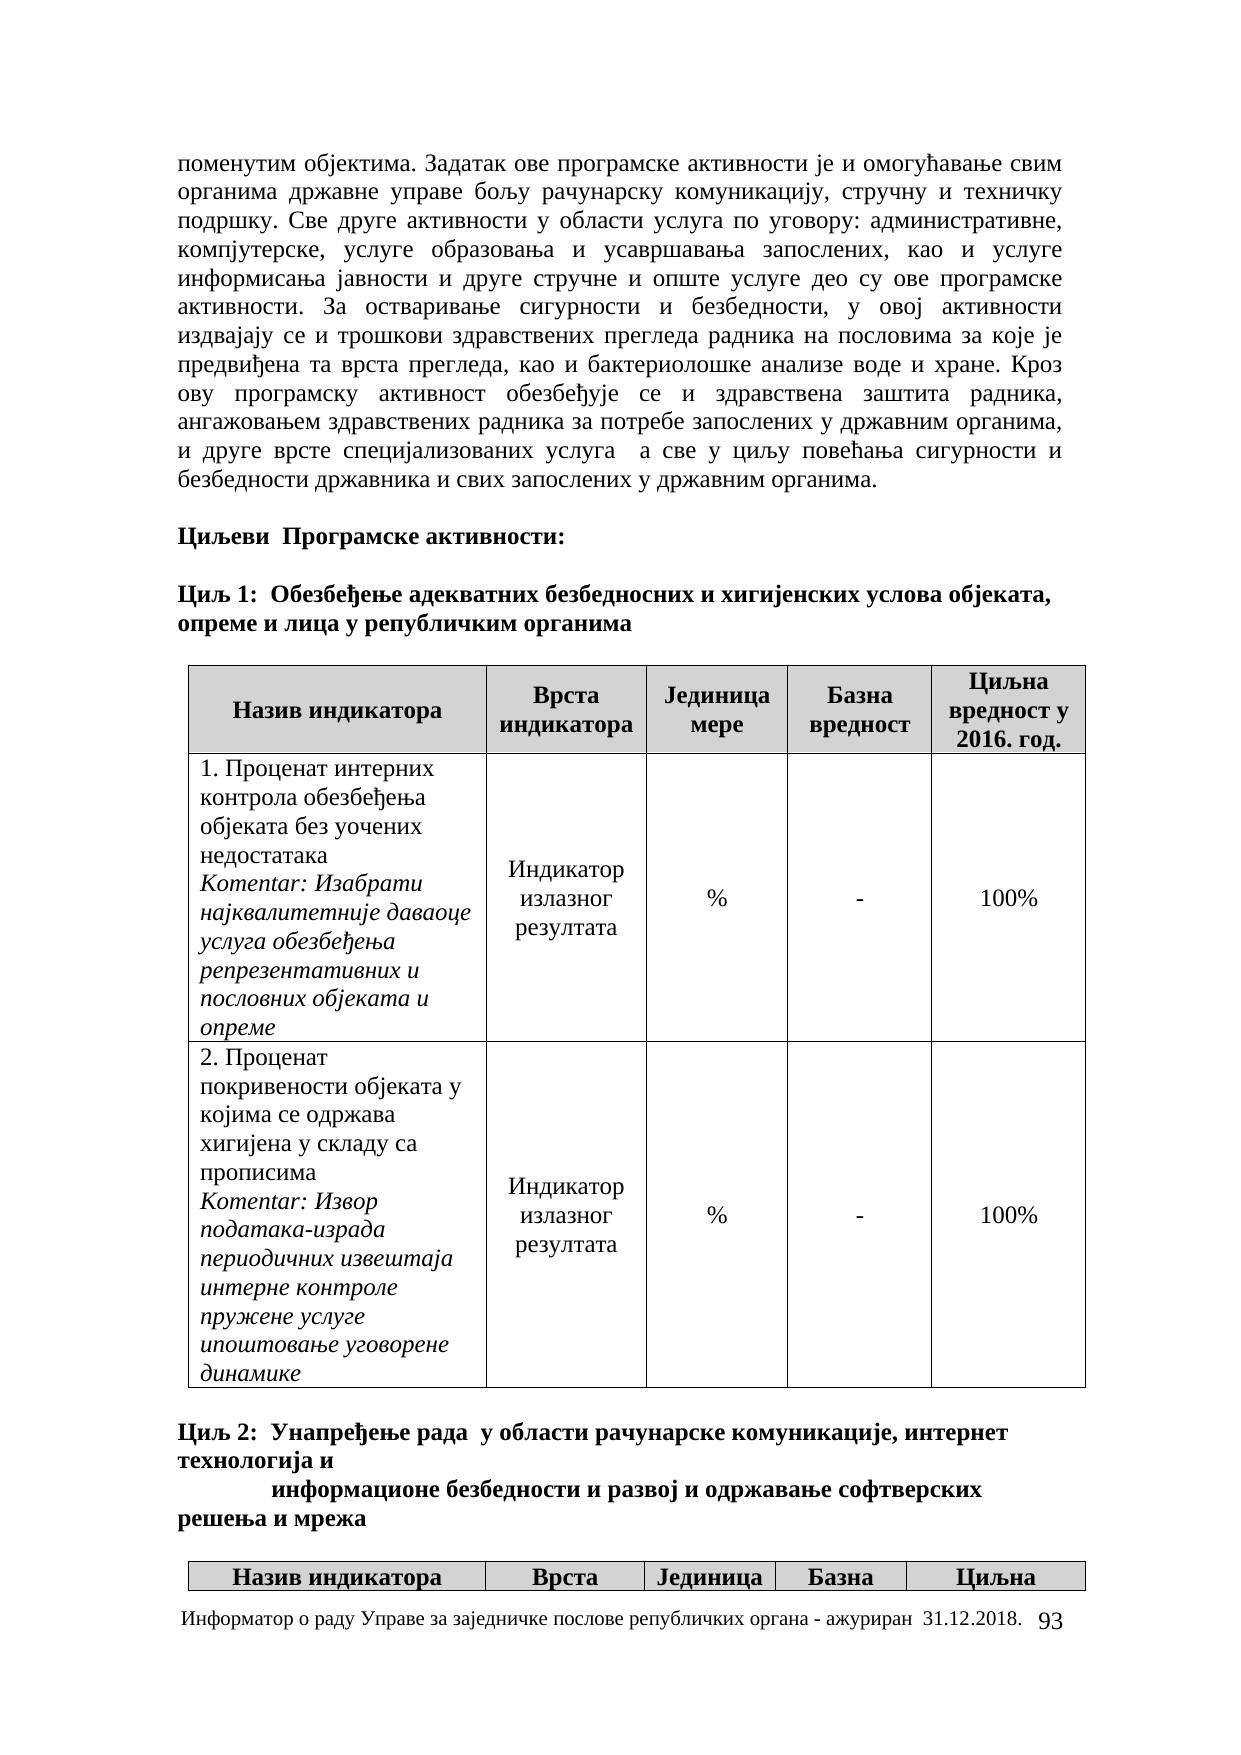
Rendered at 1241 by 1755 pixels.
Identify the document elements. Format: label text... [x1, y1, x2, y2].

table_cell Индикатор излазног резултата [487, 1042, 646, 1387]
table_header Јединица [645, 1562, 775, 1590]
table_header Циљна вредност у 2016. год. [932, 666, 1085, 752]
text Циљ 2: Унапређење рада у области рачунарске комуникације, интернет технологија и [177, 1417, 1063, 1474]
table_cell - [788, 1042, 931, 1387]
text Циљеви Програмске активности: [177, 493, 1063, 550]
table_cell - [788, 754, 931, 1041]
table_cell % [647, 754, 787, 1041]
table_header Базна вредност [788, 666, 931, 752]
text поменутим објектима. Задатак ове програмске активности је и омогућавање свим органима државне управе бољу рачунарску комуникацију, стручну и техничку подршку. Све друге активности у области услуга по уговору: административне, компјутерске, услуге образовања и усавршавања запослених, као и услуге информисања јавности и друге стручне и опште услуге део су ове програмске активности. За остваривање сигурности и безбедности, у овој активности издвајају се и трошкови здравствених прегледа радника на пословима за које је предвиђена та врста прегледа, као и бактериолошке анализе воде и хране. Кроз ову програмску активност обезбеђује се и здравствена заштита радника, ангажовањем здравствених радника за потребе запослених у државним органима, и друге врсте специјализованих услуга а све у циљу повећања сигурности и безбедности државника и свих запослених у државним органима. [177, 148, 1063, 493]
table_header Базна [776, 1562, 906, 1590]
table_cell 100% [932, 754, 1085, 1041]
table_header Назив индикатора [189, 1562, 485, 1590]
table_header Врста [486, 1562, 644, 1590]
table_header Назив индикатора [189, 666, 486, 752]
text информационе безбедности и развој и одржавање софтверских решења и мрежа [177, 1474, 1063, 1532]
table_cell Индикатор излазног резултата [487, 754, 646, 1041]
table_cell 100% [932, 1042, 1085, 1387]
text Циљ 1: Обезбеђење адекватних безбедносних и хигијенских услова објеката, опреме и лица у републичким органима [177, 579, 1063, 636]
table_cell 2. Проценат покривености објеката у којима се одржава хигијена у складу са прописима Komentar: Извор података-израда периодичних извештаја интерне контроле пружене услуге ипоштовање уговорене динамике [189, 1042, 486, 1387]
table_header Јединица мере [647, 666, 787, 752]
table_cell 1. Проценат интерних контрола обезбеђења објеката без уочених недостатака Komentar: Изабрати најквалитетније даваоце услуга обезбеђења репрезентативних и пословних објеката и опреме [189, 754, 486, 1041]
table_cell % [647, 1042, 787, 1387]
table_header Врста индикатора [487, 666, 646, 752]
table_header Циљна [907, 1562, 1085, 1590]
